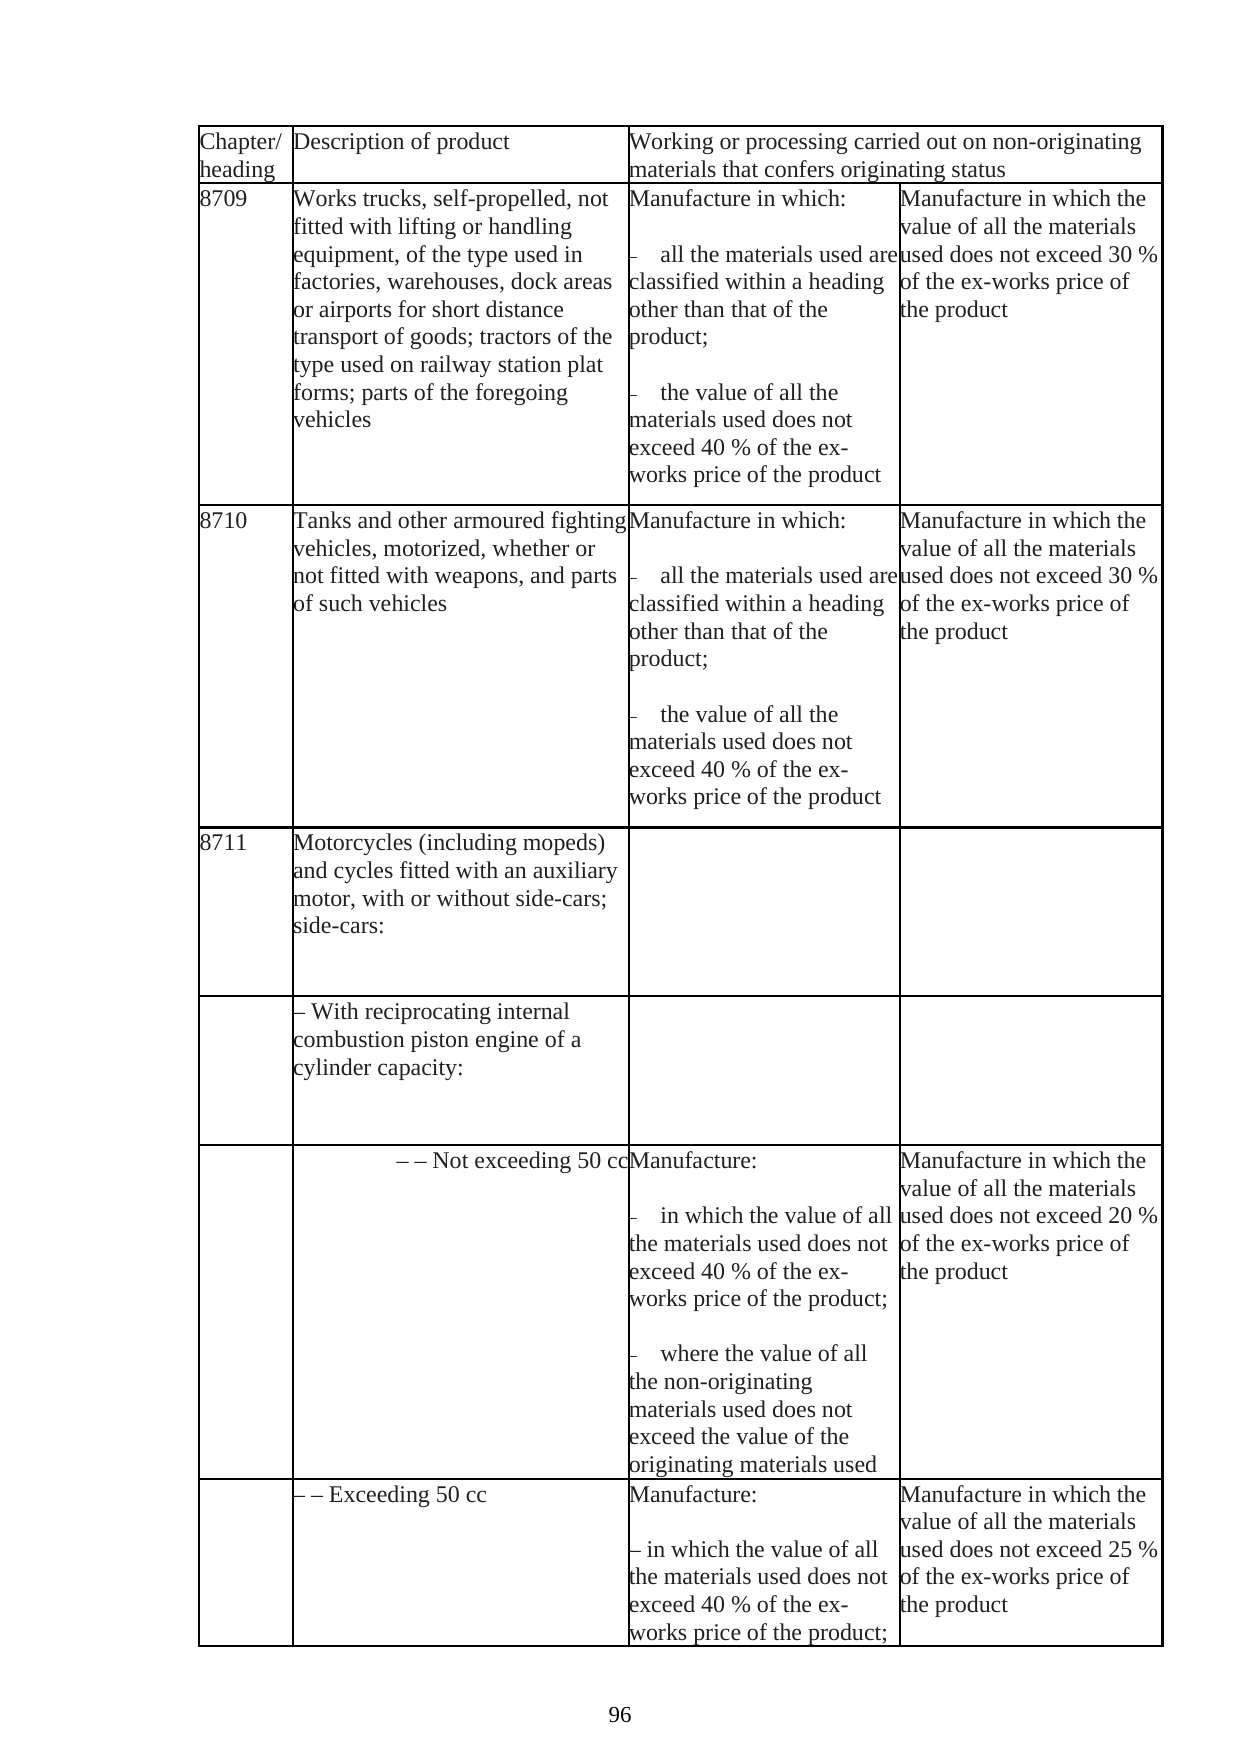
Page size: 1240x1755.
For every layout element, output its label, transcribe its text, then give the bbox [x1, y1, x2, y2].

table_cell Tanks and other armoured fighting vehicles, motorized, whether or not fitted with weapons, and parts of such vehicles [294, 506, 628, 826]
table_cell [200, 1146, 292, 1477]
table_cell [901, 829, 1161, 995]
table_cell Manufacture in which the value of all the materials used does not exceed 20 % of the ex-works price of the product [901, 1146, 1161, 1477]
table_cell [200, 997, 292, 1144]
table_cell [630, 829, 899, 995]
table_cell [630, 997, 899, 1144]
table_cell Works trucks, self-propelled, not fitted with lifting or handling equipment, of the type used in factories, warehouses, dock areas or airports for short distance transport of goods; tractors of the type used on railway station plat­ forms; parts of the foregoing vehicles [294, 184, 628, 504]
table_cell Manufacture in which: all the materials used are classified within a heading other than that of the product; the value of all the materials used does not exceed 40 % of the ex-works price of the product [630, 184, 899, 504]
table_cell Manufacture in which the value of all the materials used does not exceed 30 % of the ex-works price of the product [901, 506, 1161, 826]
table_cell 8709 [200, 184, 292, 504]
table_cell Manufacture in which the value of all the materials used does not exceed 30 % of the ex-works price of the product [901, 184, 1161, 504]
table_cell 8711 [200, 829, 292, 995]
table_header Chapter/ heading [200, 127, 292, 182]
table_header Description of product [294, 127, 628, 182]
table_cell – – Exceeding 50 cc [294, 1480, 628, 1645]
table_cell – – Not exceeding 50 cc [294, 1146, 628, 1477]
table_cell Manufacture: – in which the value of all the materials used does not exceed 40 % of the ex-works price of the product; [630, 1480, 899, 1645]
table_cell – With reciprocating internal combustion piston engine of a cylinder capacity: [294, 997, 628, 1144]
table_cell 8710 [200, 506, 292, 826]
table_cell [901, 997, 1161, 1144]
table_header Working or processing carried out on non-originating materials that confers originating status [630, 127, 1161, 182]
table_cell Manufacture in which: all the materials used are classified within a heading other than that of the product; the value of all the materials used does not exceed 40 % of the ex-works price of the product [630, 506, 899, 826]
table_cell [200, 1480, 292, 1645]
table_cell Manufacture in which the value of all the materials used does not exceed 25 % of the ex-works price of the product [901, 1480, 1161, 1645]
table_cell Motorcycles (including mopeds) and cycles fitted with an auxiliary motor, with or without side-cars; side-cars: [294, 829, 628, 995]
table_cell Manufacture: in which the value of all the materials used does not exceed 40 % of the ex- works price of the product; where the value of all the non-originating materials used does not exceed the value of the originating materials used [630, 1146, 899, 1477]
